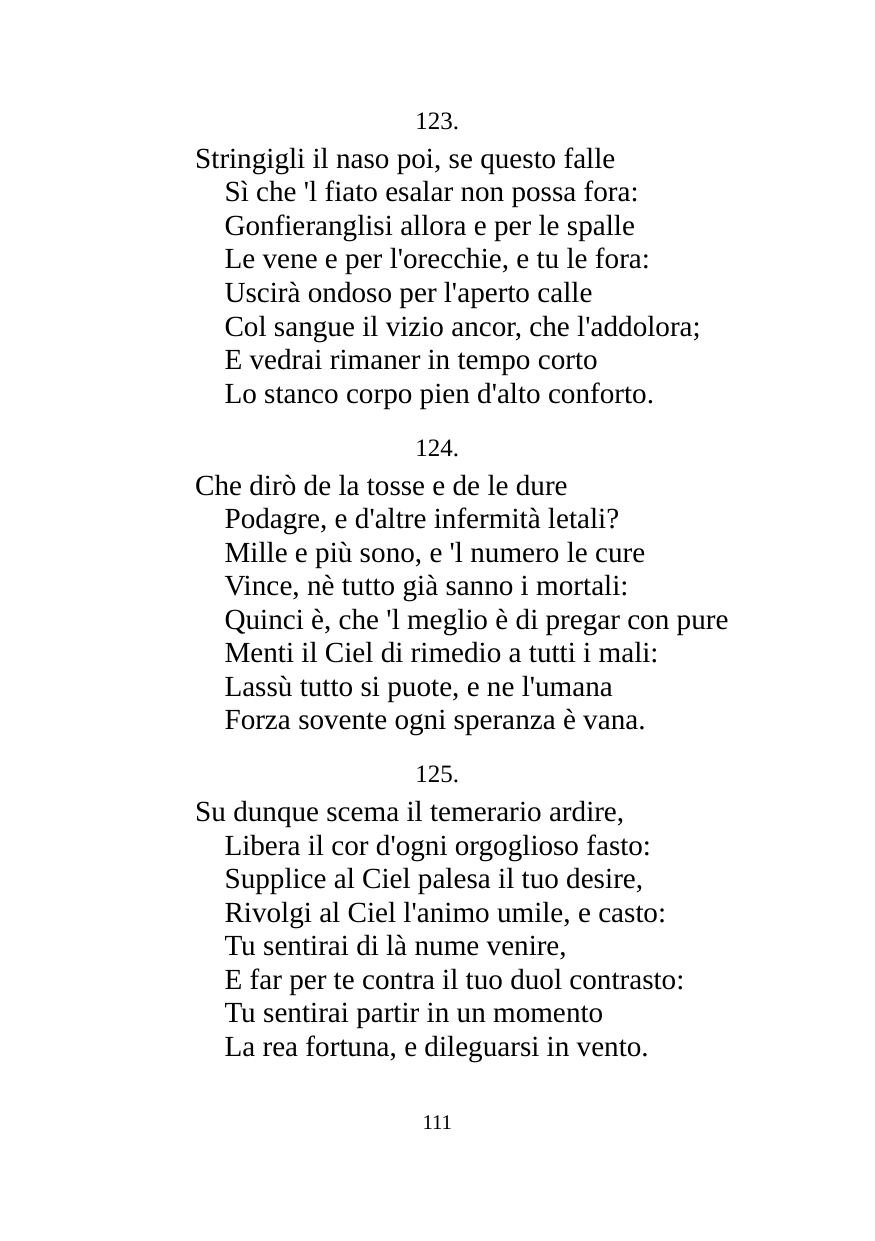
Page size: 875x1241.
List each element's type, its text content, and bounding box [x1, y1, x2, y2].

text Tu sentirai partir in un momento [224, 996, 768, 1029]
text Mille e più sono, e 'l numero le cure [224, 535, 768, 568]
text E vedrai rimaner in tempo corto [224, 342, 768, 376]
text Lassù tutto si puote, e ne l'umana [224, 669, 768, 702]
text Rivolgi al Ciel l'animo umile, e casto: [224, 895, 768, 928]
text Uscirà ondoso per l'aperto calle [224, 275, 768, 309]
text Supplice al Ciel palesa il tuo desire, [224, 861, 768, 895]
text Col sangue il vizio ancor, che l'addolora; [224, 309, 768, 342]
text Menti il Ciel di rimedio a tutti i mali: [224, 635, 768, 669]
text Quinci è, che 'l meglio è di pregar con pure [224, 602, 768, 635]
text Forza sovente ogni speranza è vana. [224, 702, 768, 736]
text Podagre, e d'altre infermità letali? [224, 501, 768, 535]
text La rea fortuna, e dileguarsi in vento. [224, 1029, 768, 1063]
text Le vene e per l'orecchie, e tu le fora: [224, 242, 768, 275]
text Gonfieranglisi allora e per le spalle [224, 208, 768, 242]
text Vince, nè tutto già sanno i mortali: [224, 568, 768, 602]
text Lo stanco corpo pien d'alto conforto. [224, 376, 768, 409]
text Su dunque scema il temerario ardire, [195, 794, 768, 828]
text 123. [106, 106, 768, 135]
text Libera il cor d'ogni orgoglioso fasto: [224, 828, 768, 861]
text 124. [106, 433, 768, 462]
text Tu sentirai di là nume venire, [224, 928, 768, 962]
text Che dirò de la tosse e de le dure [195, 468, 768, 501]
text 125. [106, 759, 768, 788]
text Stringigli il naso poi, se questo falle [195, 141, 768, 174]
text E far per te contra il tuo duol contrasto: [224, 962, 768, 996]
text Sì che 'l fiato esalar non possa fora: [224, 174, 768, 208]
